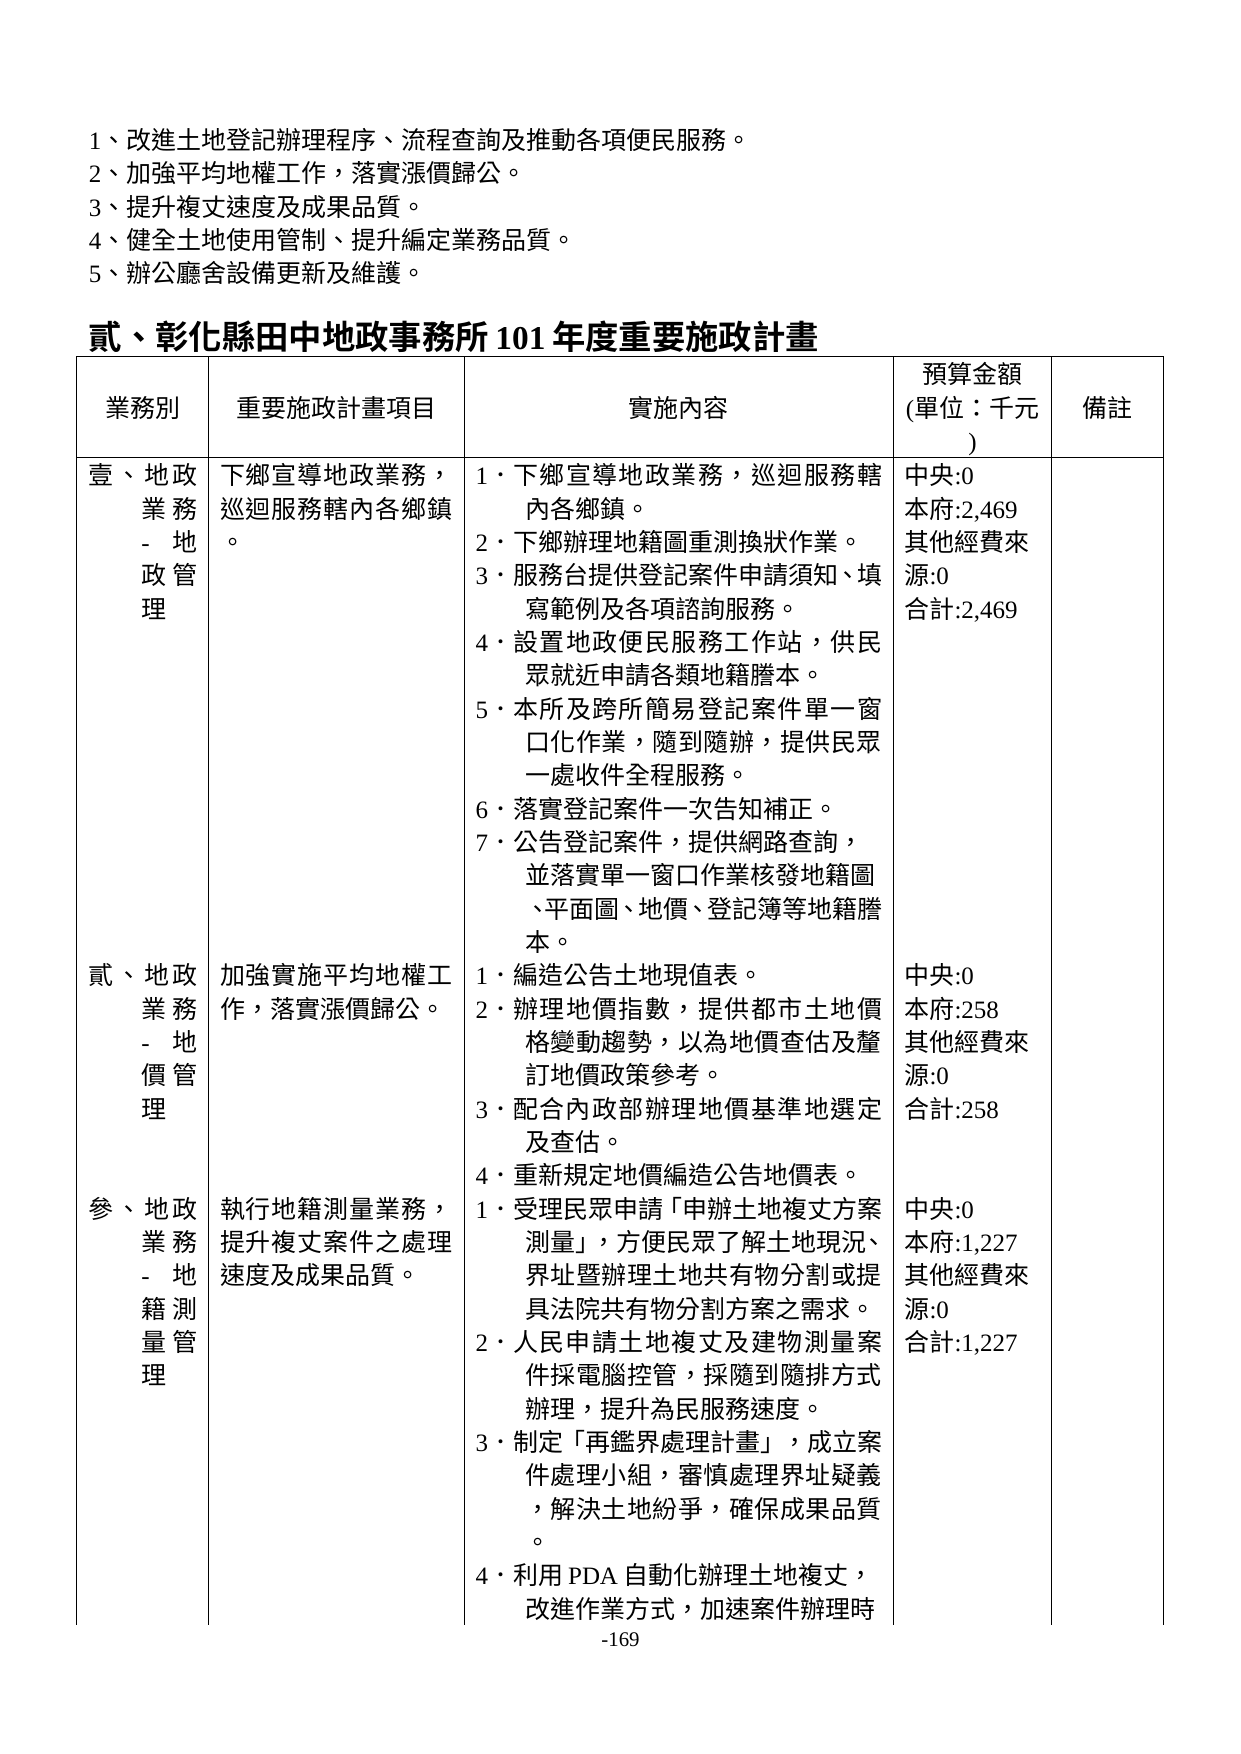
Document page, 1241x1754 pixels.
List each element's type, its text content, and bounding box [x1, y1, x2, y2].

table_cell 加強實施平均地權工作，落實漲價歸公。 [209, 958, 464, 1191]
list 加強平均地權工作，落實漲價歸公。 [88, 156, 1152, 189]
list 辦公廳舍設備更新及維護。 [88, 256, 1152, 289]
table_header 預算金額 (單位：千元) [894, 357, 1051, 457]
table_header 備註 [1052, 357, 1163, 457]
table_cell 壹、地政業務-地政管理 [77, 458, 208, 958]
table_cell 執行地籍測量業務，提升複丈案件之處理速度及成果品質。 [209, 1191, 464, 1625]
table_header 實施內容 [465, 357, 893, 457]
table_header 重要施政計畫項目 [209, 357, 464, 457]
table_cell 受理民眾申請「申辦土地複丈方案測量」，方便民眾了解土地現況、界址暨辦理土地共有物分割或提具法院共有物分割方案之需求。 人民申請土地複丈及建物測量案件採電腦控管，採隨到隨排方式辦理，提升為民服務速度。 制定「再鑑界處理計畫」，成立案件處理小組，審慎處理界址疑義，解決土地紛爭，確保成果品質。 利用PDA自動化辦理土地複丈，改進作業方式，加速案件辦理時效。 [465, 1191, 893, 1625]
table_cell 中央:0 本府:2,469 其他經費來源:0 合計:2,469 [894, 458, 1051, 958]
list 改進土地登記辦理程序、流程查詢及推動各項便民服務。 [88, 123, 1152, 156]
list 健全土地使用管制、提升編定業務品質。 [88, 223, 1152, 256]
table_cell 參、地政業務-地籍測量管理 [77, 1191, 208, 1625]
table_cell 編造公告土地現值表。 辦理地價指數，提供都市土地價格變動趨勢，以為地價查估及釐訂地價政策參考。 配合內政部辦理地價基準地選定及查估。 重新規定地價編造公告地價表。 [465, 958, 893, 1191]
table_cell [1052, 1191, 1163, 1625]
table_cell 貳、地政業務-地價管理 [77, 958, 208, 1191]
table_cell 下鄉宣導地政業務，巡迴服務轄內各鄉鎮。 下鄉辦理地籍圖重測換狀作業。 服務台提供登記案件申請須知、填寫範例及各項諮詢服務。 設置地政便民服務工作站，供民眾就近申請各類地籍謄本。 本所及跨所簡易登記案件單一窗口化作業，隨到隨辦，提供民眾一處收件全程服務。 落實登記案件一次告知補正。 公告登記案件，提供網路查詢，並落實單一窗口作業核發地籍圖、平面圖、地價、登記簿等地籍謄本。 [465, 458, 893, 958]
table_cell [1052, 958, 1163, 1191]
table_cell 中央:0 本府:1,227 其他經費來源:0 合計:1,227 [894, 1191, 1051, 1625]
text 貳、彰化縣田中地政事務所101年度重要施政計畫 [88, 323, 1152, 356]
table_header 業務別 [77, 357, 208, 457]
table_cell [1052, 458, 1163, 958]
table_cell 下鄉宣導地政業務，巡迴服務轄內各鄉鎮。 [209, 458, 464, 958]
list 提升複丈速度及成果品質。 [88, 189, 1152, 223]
table_cell 中央:0 本府:258 其他經費來源:0 合計:258 [894, 958, 1051, 1191]
